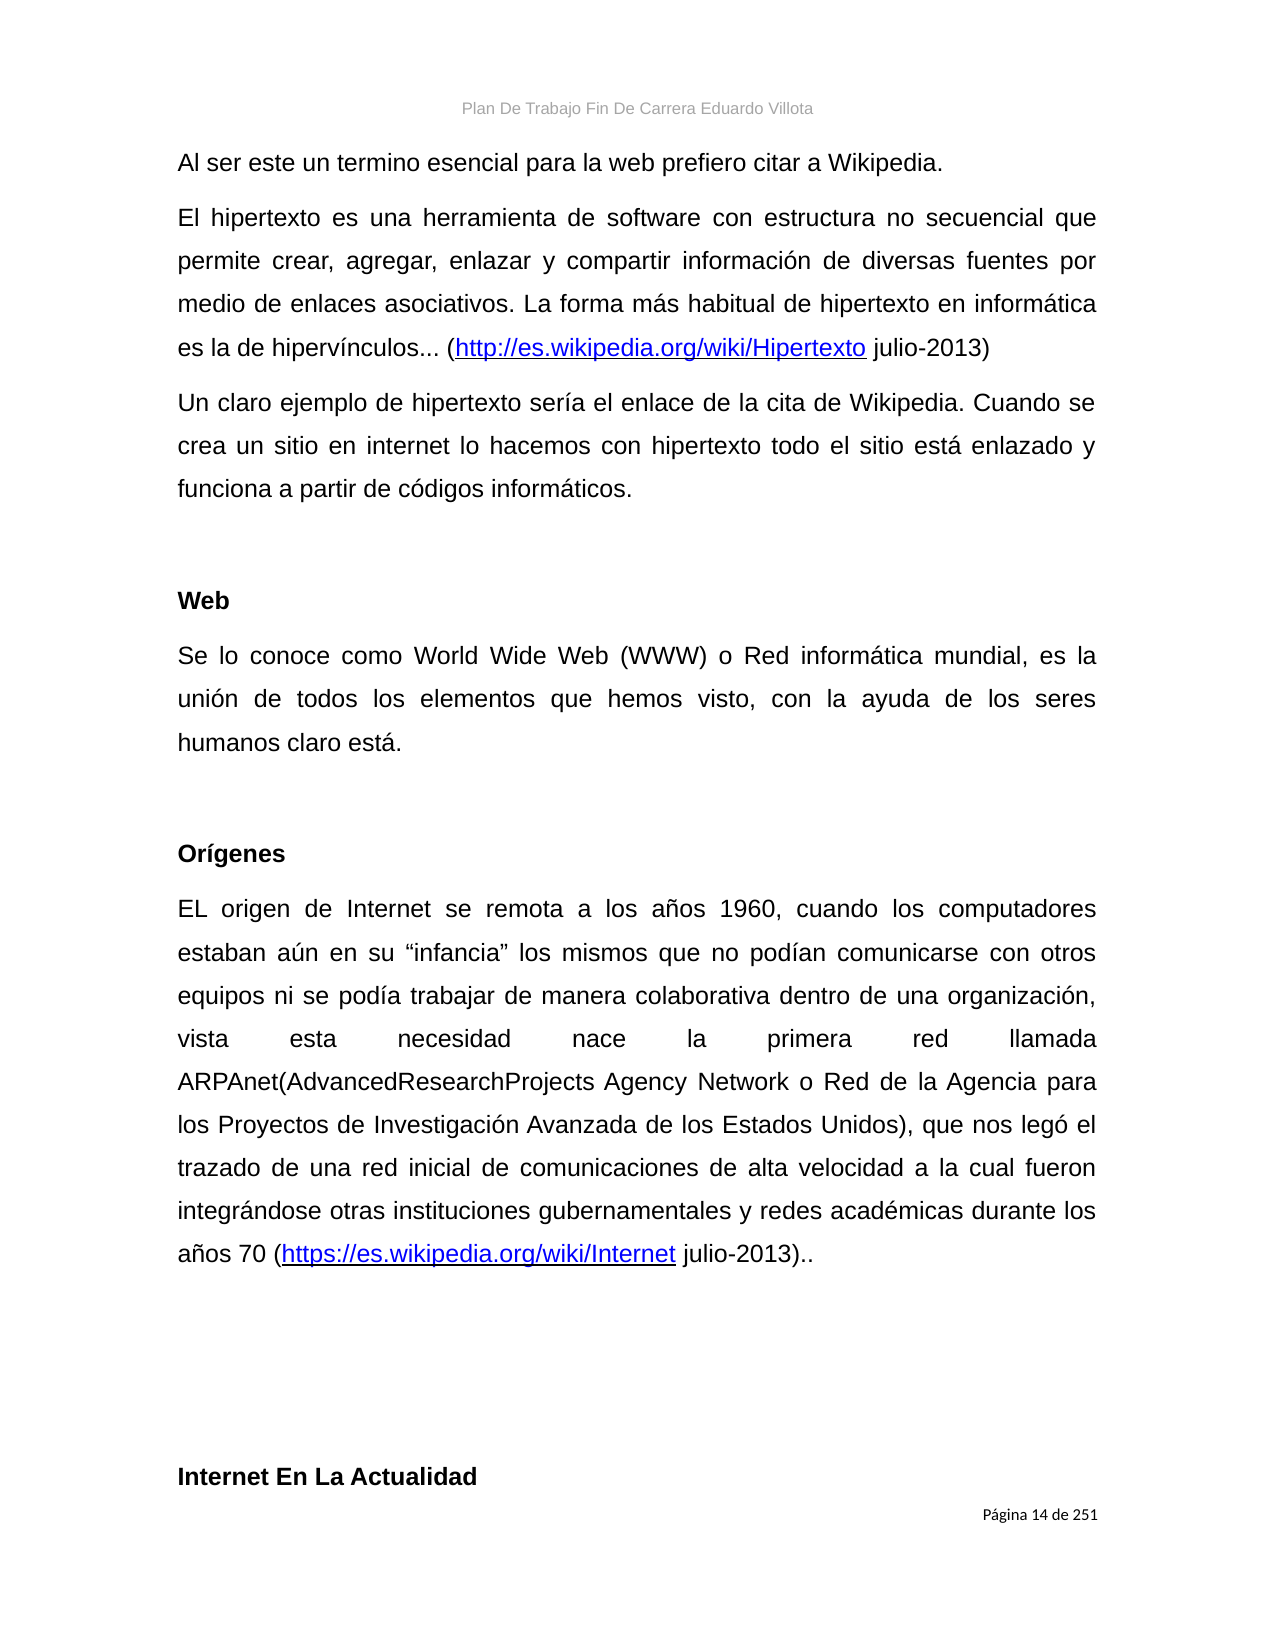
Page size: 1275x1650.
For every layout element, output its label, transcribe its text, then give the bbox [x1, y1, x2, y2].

text Un claro ejemplo de hipertexto sería el enlace de la cita de Wikipedia. Cuando se crea un sitio en internet lo hacemos con hipertexto todo el sitio está enlazado y funciona a partir de códigos informáticos. [177, 388, 1098, 503]
text EL origen de Internet se remota a los años 1960, cuando los computadores estaban aún en su “infancia” los mismos que no podían comunicarse con otros equipos ni se podía trabajar de manera colaborativa dentro de una organización, vista esta necesidad nace la primera red llamada ARPAnet(AdvancedResearchProjects Agency Network o Red de la Agencia para los Proyectos de Investigación Avanzada de los Estados Unidos), que nos legó el trazado de una red inicial de comunicaciones de alta velocidad a la cual fueron integrándose otras instituciones gubernamentales y redes académicas durante los años 70 (https://es.wikipedia.org/wiki/Internet julio-2013).. [177, 894, 1098, 1268]
text El hipertexto es una herramienta de software con estructura no secuencial que permite crear, agregar, enlazar y compartir información de diversas fuentes por medio de enlaces asociativos. La forma más habitual de hipertexto en informática es la de hipervínculos... (http://es.wikipedia.org/wiki/Hipertexto julio-2013) [177, 203, 1098, 361]
text Internet En La Actualidad [177, 1462, 1098, 1491]
text Al ser este un termino esencial para la web prefiero citar a Wikipedia. [177, 148, 1098, 176]
text Orígenes [177, 839, 1098, 868]
text Web [177, 586, 1098, 614]
text Se lo conoce como World Wide Web (WWW) o Red informática mundial, es la unión de todos los elementos que hemos visto, con la ayuda de los seres humanos claro está. [177, 641, 1098, 756]
